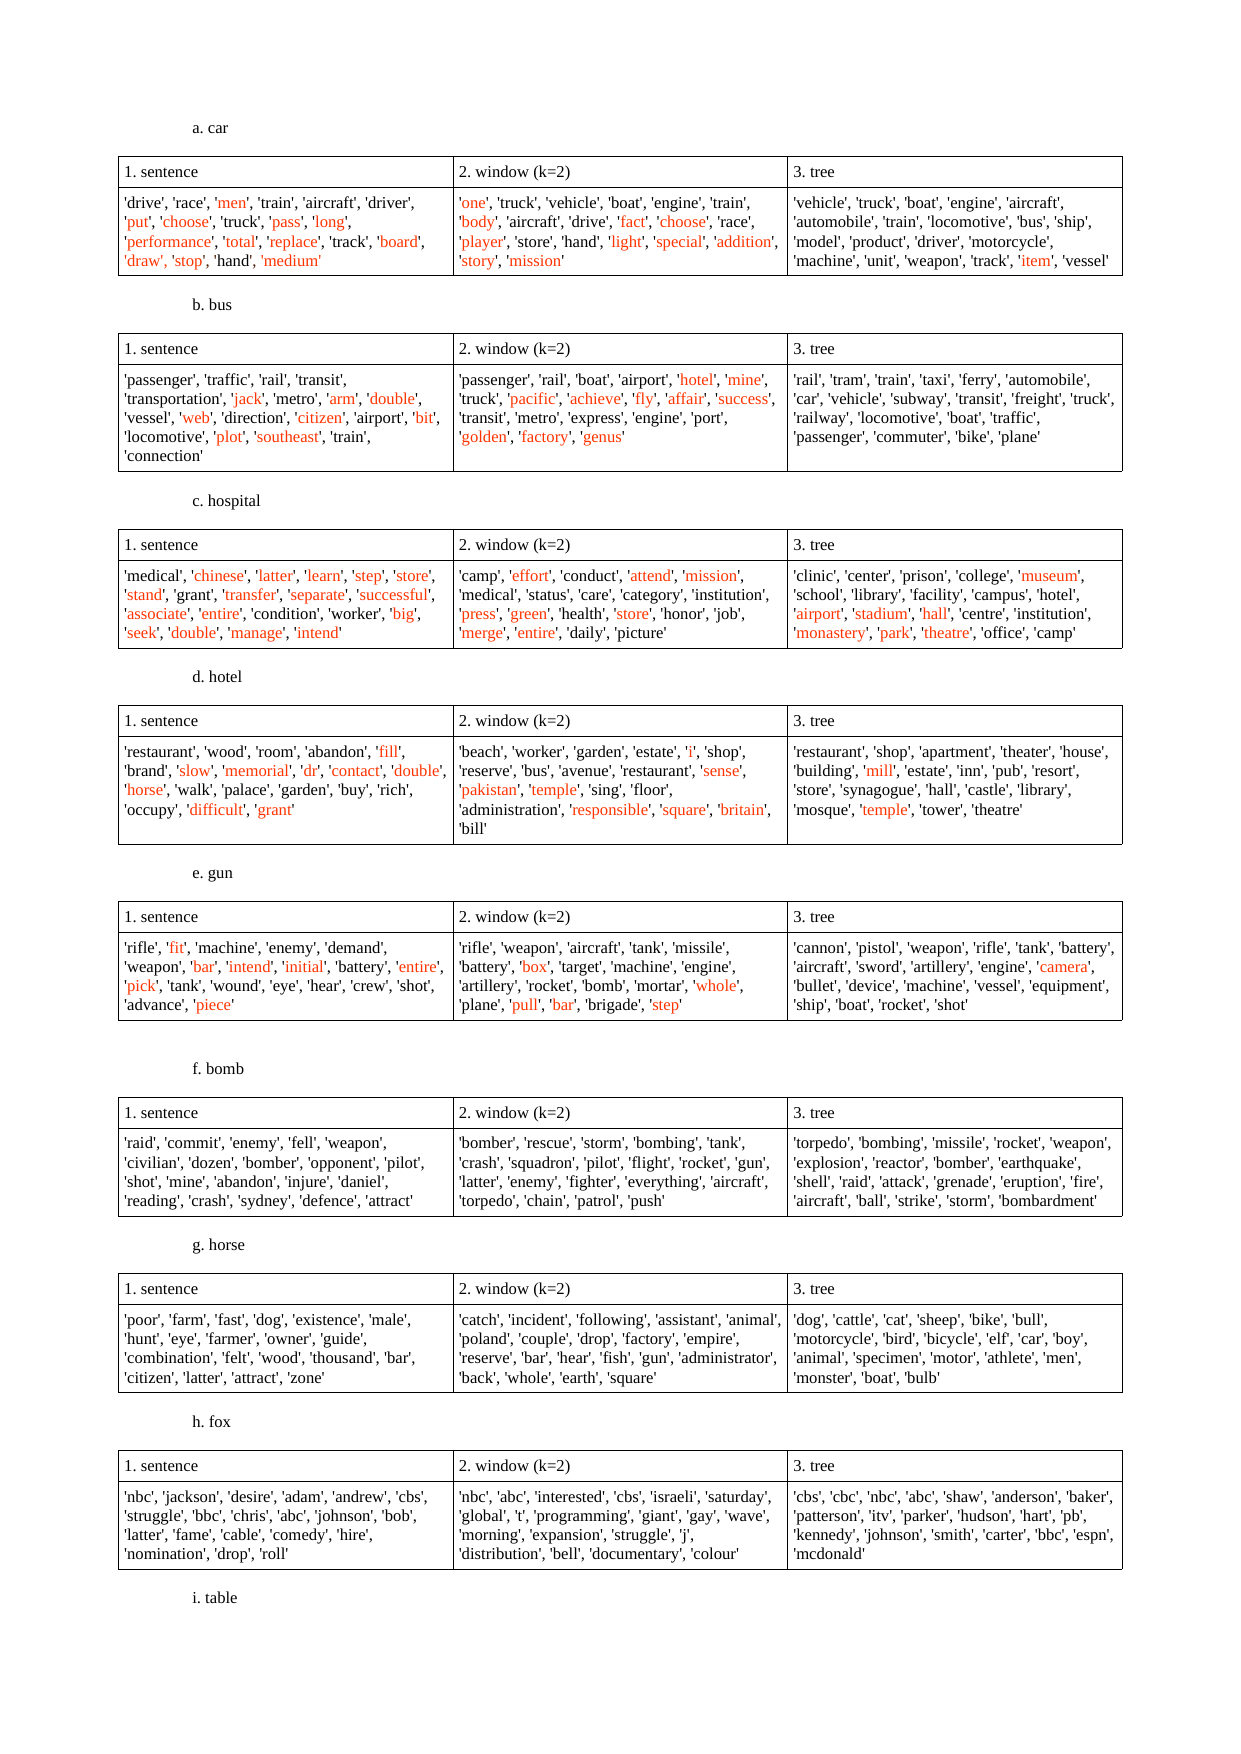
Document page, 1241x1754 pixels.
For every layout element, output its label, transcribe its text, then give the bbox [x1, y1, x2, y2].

table_header 2. window (k=2) [454, 1098, 787, 1127]
table_header 3. tree [788, 157, 1122, 187]
table_header 3. tree [788, 706, 1122, 736]
text i. table [118, 1588, 1122, 1607]
table_cell 'rail', 'tram', 'train', 'taxi', 'ferry', 'automobile', 'car', 'vehicle', 'subway', 'transit', 'freight', 'truck', 'railway', 'locomotive', 'boat', 'traffic', 'passenger', 'commuter', 'bike', 'plane' [788, 365, 1122, 471]
table_cell 'torpedo', 'bombing', 'missile', 'rocket', 'weapon', 'explosion', 'reactor', 'bomber', 'earthquake', 'shell', 'raid', 'attack', 'grenade', 'eruption', 'fire', 'aircraft', 'ball', 'strike', 'storm', 'bombardment' [788, 1129, 1122, 1216]
table_header 1. sentence [119, 1451, 453, 1481]
table_header 1. sentence [119, 1274, 453, 1304]
table_header 2. window (k=2) [454, 902, 787, 932]
text d. hotel [118, 667, 1122, 686]
table_header 3. tree [788, 1098, 1122, 1127]
table_header 3. tree [788, 902, 1122, 932]
table_cell 'beach', 'worker', 'garden', 'estate', 'i', 'shop', 'reserve', 'bus', 'avenue', 'restaurant', 'sense', 'pakistan', 'temple', 'sing', 'floor', 'administration', 'responsible', 'square', 'britain', 'bill' [454, 737, 787, 843]
table_cell 'camp', 'effort', 'conduct', 'attend', 'mission', 'medical', 'status', 'care', 'category', 'institution', 'press', 'green', 'health', 'store', 'honor', 'job', 'merge', 'entire', 'daily', 'picture' [454, 561, 787, 648]
table_cell 'catch', 'incident', 'following', 'assistant', 'animal', 'poland', 'couple', 'drop', 'factory', 'empire', 'reserve', 'bar', 'hear', 'fish', 'gun', 'administrator', 'back', 'whole', 'earth', 'square' [454, 1305, 787, 1392]
text f. bomb [118, 1058, 1122, 1078]
table_cell 'dog', 'cattle', 'cat', 'sheep', 'bike', 'bull', 'motorcycle', 'bird', 'bicycle', 'elf', 'car', 'boy', 'animal', 'specimen', 'motor', 'athlete', 'men', 'monster', 'boat', 'bulb' [788, 1305, 1122, 1392]
table_header 2. window (k=2) [454, 530, 787, 559]
table_cell 'one', 'truck', 'vehicle', 'boat', 'engine', 'train', 'body', 'aircraft', 'drive', 'fact', 'choose', 'race', 'player', 'store', 'hand', 'light', 'special', 'addition', 'story', 'mission' [454, 188, 787, 275]
table_header 3. tree [788, 1451, 1122, 1481]
table_header 3. tree [788, 1274, 1122, 1304]
table_header 3. tree [788, 334, 1122, 364]
table_cell 'restaurant', 'wood', 'room', 'abandon', 'fill', 'brand', 'slow', 'memorial', 'dr', 'contact', 'double', 'horse', 'walk', 'palace', 'garden', 'buy', 'rich', 'occupy', 'difficult', 'grant' [119, 737, 453, 843]
text b. bus [118, 295, 1122, 314]
table_header 2. window (k=2) [454, 1451, 787, 1481]
table_cell 'rifle', 'fit', 'machine', 'enemy', 'demand', 'weapon', 'bar', 'intend', 'initial', 'battery', 'entire', 'pick', 'tank', 'wound', 'eye', 'hear', 'crew', 'shot', 'advance', 'piece' [119, 933, 453, 1020]
table_cell 'nbc', 'jackson', 'desire', 'adam', 'andrew', 'cbs', 'struggle', 'bbc', 'chris', 'abc', 'johnson', 'bob', 'latter', 'fame', 'cable', 'comedy', 'hire', 'nomination', 'drop', 'roll' [119, 1482, 453, 1569]
table_cell 'raid', 'commit', 'enemy', 'fell', 'weapon', 'civilian', 'dozen', 'bomber', 'opponent', 'pilot', 'shot', 'mine', 'abandon', 'injure', 'daniel', 'reading', 'crash', 'sydney', 'defence', 'attract' [119, 1129, 453, 1216]
table_header 2. window (k=2) [454, 706, 787, 736]
table_header 1. sentence [119, 902, 453, 932]
table_cell 'bomber', 'rescue', 'storm', 'bombing', 'tank', 'crash', 'squadron', 'pilot', 'flight', 'rocket', 'gun', 'latter', 'enemy', 'fighter', 'everything', 'aircraft', 'torpedo', 'chain', 'patrol', 'push' [454, 1129, 787, 1216]
table_header 1. sentence [119, 1098, 453, 1127]
table_cell 'medical', 'chinese', 'latter', 'learn', 'step', 'store', 'stand', 'grant', 'transfer', 'separate', 'successful', 'associate', 'entire', 'condition', 'worker', 'big', 'seek', 'double', 'manage', 'intend' [119, 561, 453, 648]
table_header 2. window (k=2) [454, 334, 787, 364]
table_cell 'restaurant', 'shop', 'apartment', 'theater', 'house', 'building', 'mill', 'estate', 'inn', 'pub', 'resort', 'store', 'synagogue', 'hall', 'castle', 'library', 'mosque', 'temple', 'tower', 'theatre' [788, 737, 1122, 843]
table_cell 'clinic', 'center', 'prison', 'college', 'museum', 'school', 'library', 'facility', 'campus', 'hotel', 'airport', 'stadium', 'hall', 'centre', 'institution', 'monastery', 'park', 'theatre', 'office', 'camp' [788, 561, 1122, 648]
table_header 2. window (k=2) [454, 157, 787, 187]
table_cell 'cannon', 'pistol', 'weapon', 'rifle', 'tank', 'battery', 'aircraft', 'sword', 'artillery', 'engine', 'camera', 'bullet', 'device', 'machine', 'vessel', 'equipment', 'ship', 'boat', 'rocket', 'shot' [788, 933, 1122, 1020]
table_cell 'passenger', 'traffic', 'rail', 'transit', 'transportation', 'jack', 'metro', 'arm', 'double', 'vessel', 'web', 'direction', 'citizen', 'airport', 'bit', 'locomotive', 'plot', 'southeast', 'train', 'connection' [119, 365, 453, 471]
text g. horse [118, 1235, 1122, 1254]
table_cell 'passenger', 'rail', 'boat', 'airport', 'hotel', 'mine', 'truck', 'pacific', 'achieve', 'fly', 'affair', 'success', 'transit', 'metro', 'express', 'engine', 'port', 'golden', 'factory', 'genus' [454, 365, 787, 471]
table_header 2. window (k=2) [454, 1274, 787, 1304]
table_header 1. sentence [119, 157, 453, 187]
table_header 1. sentence [119, 334, 453, 364]
text a. car [118, 118, 1122, 137]
table_header 1. sentence [119, 530, 453, 559]
table_cell 'cbs', 'cbc', 'nbc', 'abc', 'shaw', 'anderson', 'baker', 'patterson', 'itv', 'parker', 'hudson', 'hart', 'pb', 'kennedy', 'johnson', 'smith', 'carter', 'bbc', 'espn', 'mcdonald' [788, 1482, 1122, 1569]
table_cell 'nbc', 'abc', 'interested', 'cbs', 'israeli', 'saturday', 'global', 't', 'programming', 'giant', 'gay', 'wave', 'morning', 'expansion', 'struggle', 'j', 'distribution', 'bell', 'documentary', 'colour' [454, 1482, 787, 1569]
table_cell 'rifle', 'weapon', 'aircraft', 'tank', 'missile', 'battery', 'box', 'target', 'machine', 'engine', 'artillery', 'rocket', 'bomb', 'mortar', 'whole', 'plane', 'pull', 'bar', 'brigade', 'step' [454, 933, 787, 1020]
table_header 3. tree [788, 530, 1122, 559]
table_cell 'poor', 'farm', 'fast', 'dog', 'existence', 'male', 'hunt', 'eye', 'farmer', 'owner', 'guide', 'combination', 'felt', 'wood', 'thousand', 'bar', 'citizen', 'latter', 'attract', 'zone' [119, 1305, 453, 1392]
text e. gun [118, 863, 1122, 882]
table_cell 'vehicle', 'truck', 'boat', 'engine', 'aircraft', 'automobile', 'train', 'locomotive', 'bus', 'ship', 'model', 'product', 'driver', 'motorcycle', 'machine', 'unit', 'weapon', 'track', 'item', 'vessel' [788, 188, 1122, 275]
text h. fox [118, 1412, 1122, 1431]
text c. hospital [118, 490, 1122, 509]
table_cell 'drive', 'race', 'men', 'train', 'aircraft', 'driver', 'put', 'choose', 'truck', 'pass', 'long', 'performance', 'total', 'replace', 'track', 'board', 'draw', 'stop', 'hand', 'medium' [119, 188, 453, 275]
table_header 1. sentence [119, 706, 453, 736]
